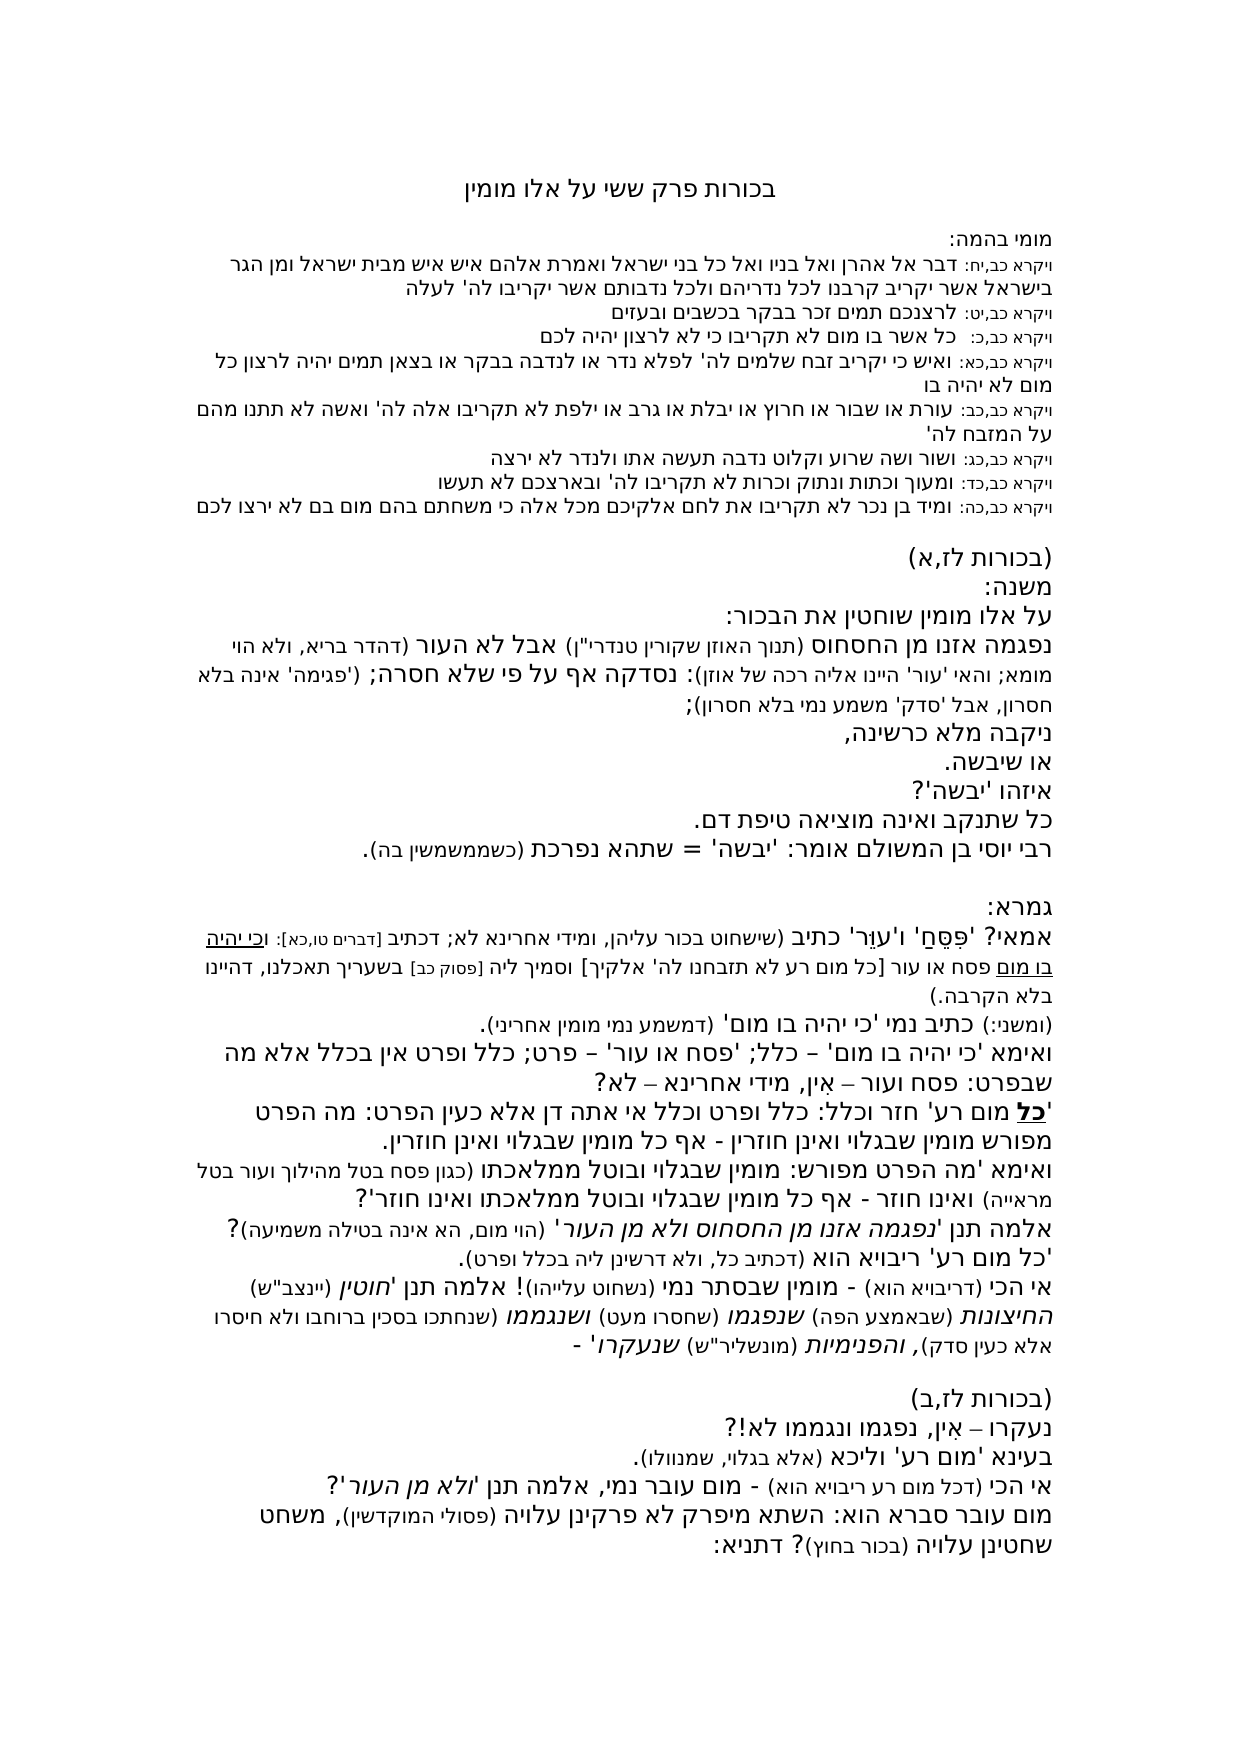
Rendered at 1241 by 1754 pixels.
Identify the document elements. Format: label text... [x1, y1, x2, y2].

text על אלו מומין שוחטין את הבכור: [187, 601, 1053, 630]
text 'כל מום רע' חזר וכלל: כלל ופרט וכלל אי אתה דן אלא כעין הפרט: מה הפרט מפורש מומין שבגלוי ואינן חוזרין - אף כל מומין שבגלוי ואינן חוזרין. [187, 1097, 1053, 1155]
text ויקרא כב,כב: עורת או שבור או חרוץ או יבלת או גרב או ילפת לא תקריבו אלה לה' ואשה לא תתנו מהם על המזבח לה' [187, 397, 1053, 446]
text אמאי? 'פִּסֵּחַ' ו'עוֵּר' כתיב (שישחוט בכור עליהן, ומידי אחרינא לא; דכתיב [דברים טו,כא]: וכי יהיה בו מום פסח או עור [כל מום רע לא תזבחנו לה' אלקיך] וסמיך ליה [פסוק כב] בשעריך תאכלנו, דהיינו בלא הקרבה.) [187, 922, 1053, 1009]
text ויקרא כב,יח: דבר אל אהרן ואל בניו ואל כל בני ישראל ואמרת אלהם איש איש מבית ישראל ומן הגר בישראל אשר יקריב קרבנו לכל נדריהם ולכל נדבותם אשר יקריבו לה' לעלה [187, 252, 1053, 300]
text אי הכי (דריבויא הוא) - מומין שבסתר נמי (נשחוט עלייהו)! אלמה תנן 'חוטין (יינצב"ש) החיצונות (שבאמצע הפה) שנפגמו (שחסרו מעט) ושנגממו (שנחתכו בסכין ברוחבו ולא חיסרו אלא כעין סדק), והפנימיות (מונשליר"ש) שנעקרו' - [187, 1272, 1053, 1360]
text גמרא: [187, 893, 1053, 922]
text אלמה תנן 'נפגמה אזנו מן החסחוס ולא מן העור' (הוי מום, הא אינה בטילה משמיעה)? [187, 1214, 1053, 1243]
text ויקרא כב,כה: ומיד בן נכר לא תקריבו את לחם אלקיכם מכל אלה כי משחתם בהם מום בם לא ירצו לכם [187, 494, 1053, 519]
text נפגמה אזנו מן החסחוס (תנוך האוזן שקורין טנדרי"ן) אבל לא העור (דהדר בריא, ולא הוי מומא; והאי 'עור' היינו אליה רכה של אוזן): נסדקה אף על פי שלא חסרה; ('פגימה' אינה בלא חסרון, אבל 'סדק' משמע נמי בלא חסרון); [187, 630, 1053, 718]
text רבי יוסי בן המשולם אומר: 'יבשה' = שתהא נפרכת (כשממשמשין בה). [187, 835, 1053, 864]
text ויקרא כב,כא: ואיש כי יקריב זבח שלמים לה' לפלא נדר או לנדבה בבקר או בצאן תמים יהיה לרצון כל מום לא יהיה בו [187, 349, 1053, 397]
text ואימא 'כי יהיה בו מום' – כלל; 'פסח או עור' – פרט; כלל ופרט אין בכלל אלא מה שבפרט: פסח ועור – אִין, מידי אחרינא – לא? [187, 1038, 1053, 1097]
text מום עובר סברא הוא: השתא מיפרק לא פרקינן עלויה (פסולי המוקדשין), משחט שחטינן עלויה (בכור בחוץ)? דתניא: [187, 1501, 1053, 1559]
text 'כל מום רע' ריבויא הוא (דכתיב כל, ולא דרשינן ליה בכלל ופרט). [187, 1243, 1053, 1272]
text (בכורות לז,א) [187, 543, 1053, 572]
text (בכורות לז,ב) [187, 1384, 1053, 1413]
text ויקרא כב,כג: ושור ושה שרוע וקלוט נדבה תעשה אתו ולנדר לא ירצה [187, 446, 1053, 470]
text בכורות פרק ששי על אלו מומין [187, 174, 1053, 203]
text משנה: [187, 572, 1053, 601]
text כל שתנקב ואינה מוציאה טיפת דם. [187, 806, 1053, 835]
text (ומשני:) כתיב נמי 'כי יהיה בו מום' (דמשמע נמי מומין אחריני). [187, 1009, 1053, 1038]
text מומי בהמה: [187, 227, 1053, 252]
text נעקרו – אִין, נפגמו ונגממו לא!? [187, 1413, 1053, 1442]
text או שיבשה. [187, 747, 1053, 776]
text איזהו 'יבשה'? [187, 776, 1053, 806]
text ניקבה מלא כרשינה, [187, 718, 1053, 747]
text ויקרא כב,כד: ומעוך וכתות ונתוק וכרות לא תקריבו לה' ובארצכם לא תעשו [187, 470, 1053, 494]
text ויקרא כב,כ: כל אשר בו מום לא תקריבו כי לא לרצון יהיה לכם [187, 324, 1053, 349]
text אי הכי (דכל מום רע ריבויא הוא) - מום עובר נמי, אלמה תנן 'ולא מן העור'? [187, 1471, 1053, 1501]
text ויקרא כב,יט: לרצנכם תמים זכר בבקר בכשבים ובעזים [187, 300, 1053, 324]
text ואימא 'מה הפרט מפורש: מומין שבגלוי ובוטל ממלאכתו (כגון פסח בטל מהילוך ועור בטל מראייה) ואינו חוזר - אף כל מומין שבגלוי ובוטל ממלאכתו ואינו חוזר'? [187, 1155, 1053, 1214]
text בעינא 'מום רע' וליכא (אלא בגלוי, שמנוולו). [187, 1442, 1053, 1471]
